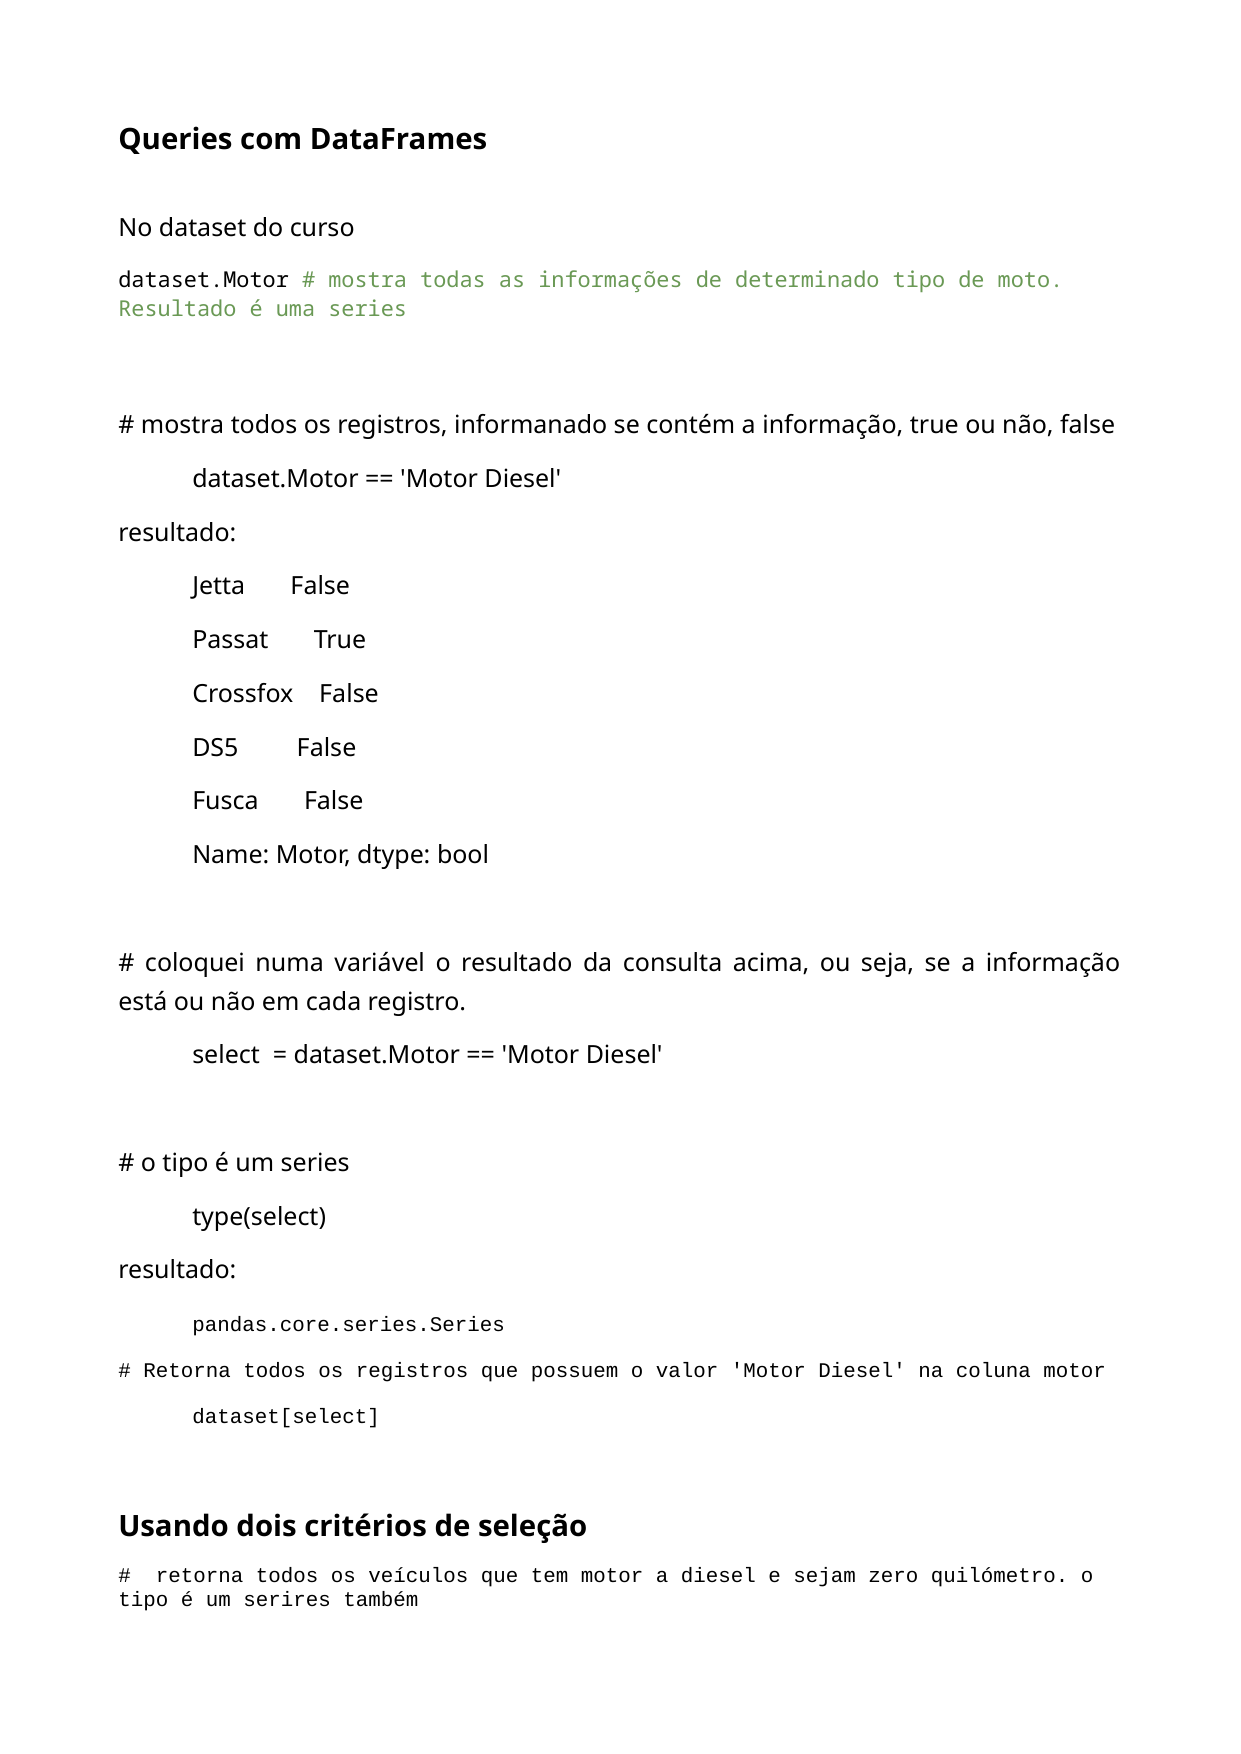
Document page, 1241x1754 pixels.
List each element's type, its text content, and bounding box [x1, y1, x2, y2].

text resultado: [118, 514, 1122, 548]
text No dataset do curso [118, 171, 1122, 244]
subtitle Queries com DataFrames [118, 118, 1122, 158]
text # retorna todos os veículos que tem motor a diesel e sejam zero quilómetro. o tipo é um serires também [118, 1565, 1119, 1612]
text # mostra todos os registros, informanado se contém a informação, true ou não, false [118, 407, 1122, 441]
text DS5 False [192, 729, 1122, 763]
text Fusca False [192, 783, 1122, 817]
text dataset.Motor == 'Motor Diesel' [192, 460, 1122, 494]
text Jetta False [192, 568, 1122, 602]
text Passat True [192, 622, 1122, 656]
text # Retorna todos os registros que possuem o valor 'Motor Diesel' na coluna motor [118, 1360, 1119, 1383]
text # coloquei numa variável o resultado da consulta acima, ou seja, se a informação está ou não em cada registro. [118, 944, 1122, 1017]
text Name: Motor, dtype: bool [192, 837, 1122, 871]
text resultado: [118, 1252, 1122, 1286]
subtitle Usando dois critérios de seleção [118, 1504, 1122, 1544]
text dataset.Motor # mostra todas as informações de determinado tipo de moto. Resultado é uma series [118, 263, 1122, 323]
text type(select) [192, 1198, 1122, 1232]
text pandas.core.series.Series [118, 1314, 1119, 1337]
text dataset[select] [192, 1406, 1119, 1429]
text select = dataset.Motor == 'Motor Diesel' [192, 1037, 1122, 1071]
text Crossfox False [192, 675, 1122, 709]
text # o tipo é um series [118, 1144, 1122, 1179]
